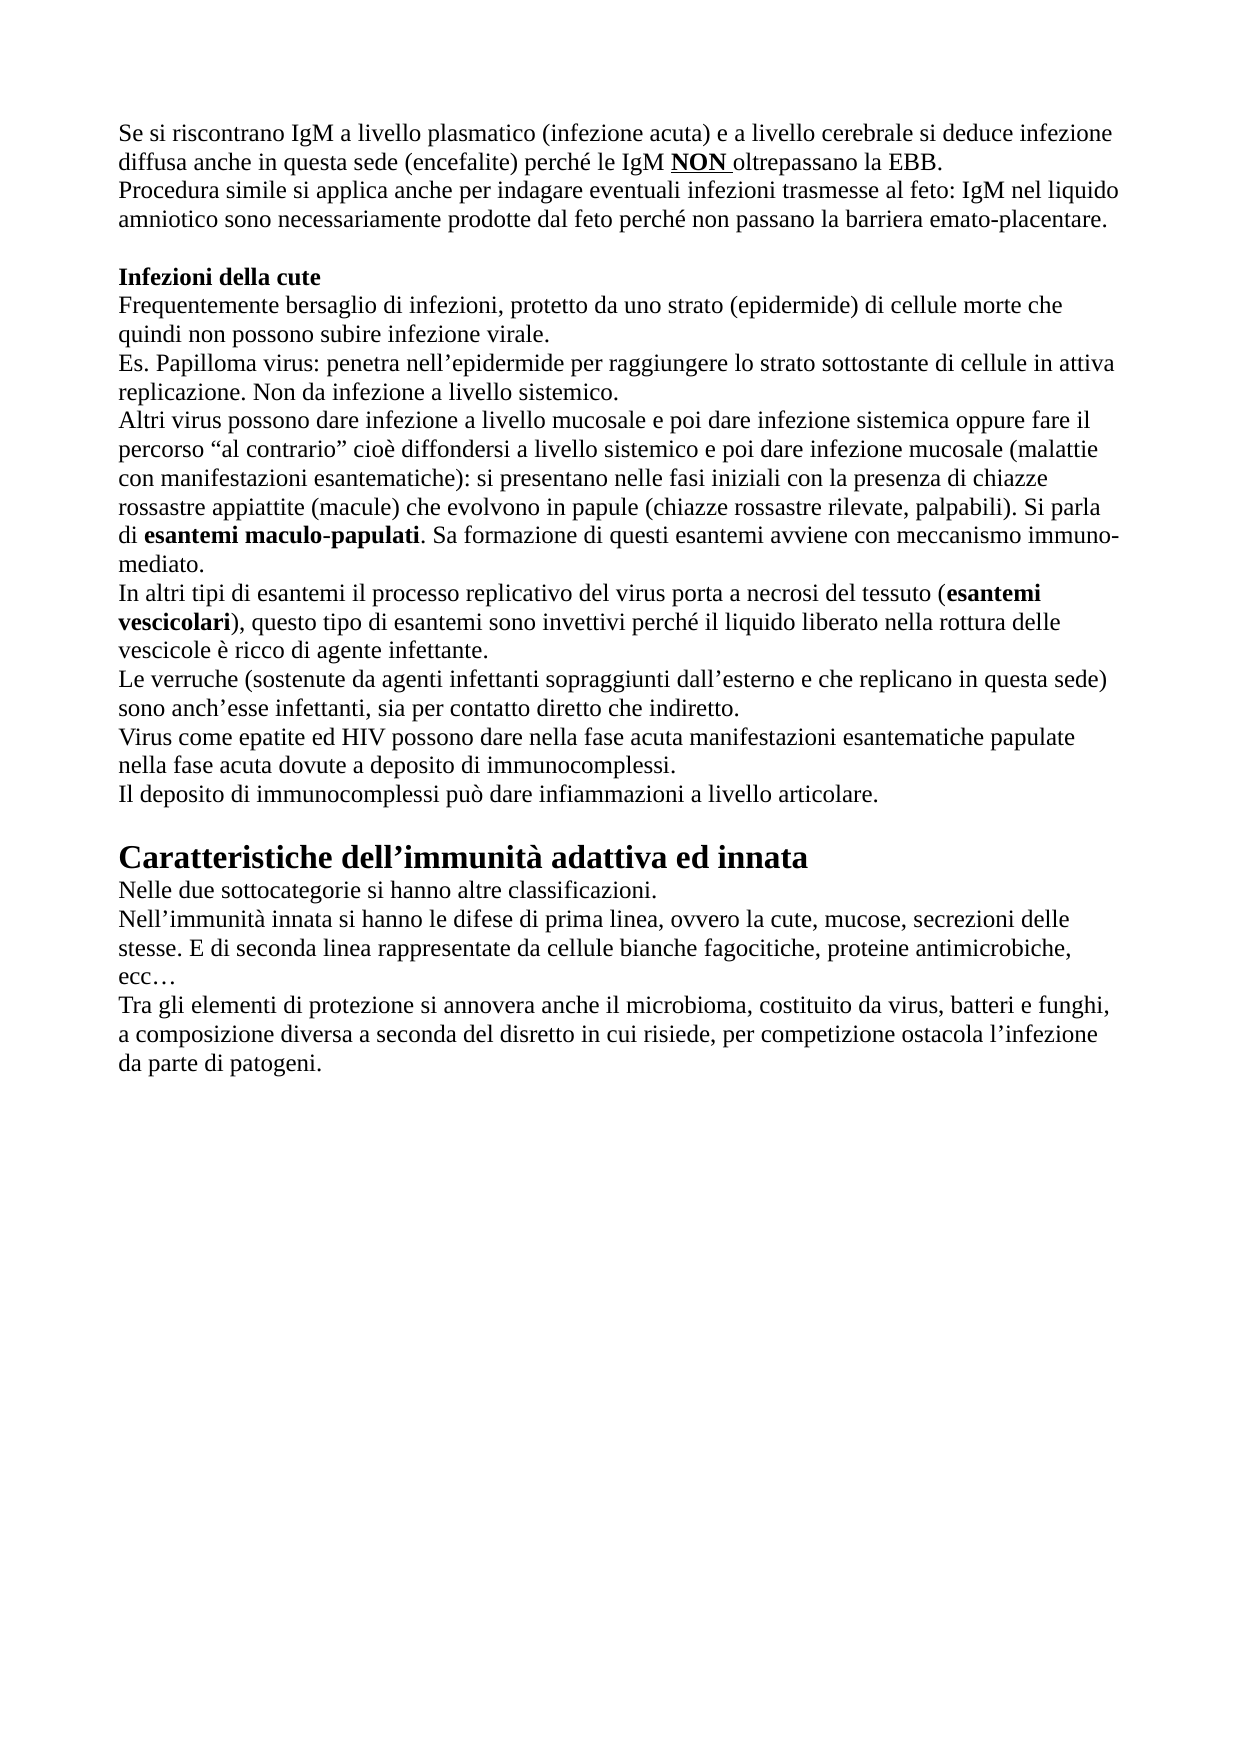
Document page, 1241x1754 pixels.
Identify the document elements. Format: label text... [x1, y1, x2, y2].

text Procedura simile si applica anche per indagare eventuali infezioni trasmesse al feto: IgM nel liquido amniotico sono necessariamente prodotte dal feto perché non passano la barriera emato-placentare. [118, 176, 1122, 233]
text In altri tipi di esantemi il processo replicativo del virus porta a necrosi del tessuto (esantemi vescicolari), questo tipo di esantemi sono invettivi perché il liquido liberato nella rottura delle vescicole è ricco di agente infettante. [118, 578, 1122, 664]
text Nelle due sottocategorie si hanno altre classificazioni. [118, 875, 1122, 904]
text Caratteristiche dell’immunità adattiva ed innata [118, 837, 1122, 875]
text Se si riscontrano IgM a livello plasmatico (infezione acuta) e a livello cerebrale si deduce infezione diffusa anche in questa sede (encefalite) perché le IgM NON oltrepassano la EBB. [118, 118, 1122, 176]
text Frequentemente bersaglio di infezioni, protetto da uno strato (epidermide) di cellule morte che quindi non possono subire infezione virale. [118, 291, 1122, 348]
text Tra gli elementi di protezione si annovera anche il microbioma, costituito da virus, batteri e funghi, a composizione diversa a seconda del disretto in cui risiede, per competizione ostacola l’infezione da parte di patogeni. [118, 990, 1122, 1076]
text Altri virus possono dare infezione a livello mucosale e poi dare infezione sistemica oppure fare il percorso “al contrario” cioè diffondersi a livello sistemico e poi dare infezione mucosale (malattie con manifestazioni esantematiche): si presentano nelle fasi iniziali con la presenza di chiazze rossastre appiattite (macule) che evolvono in papule (chiazze rossastre rilevate, palpabili). Si parla di esantemi maculo-papulati. Sa formazione di questi esantemi avviene con meccanismo immuno-mediato. [118, 406, 1122, 578]
text Virus come epatite ed HIV possono dare nella fase acuta manifestazioni esantematiche papulate nella fase acuta dovute a deposito di immunocomplessi. [118, 722, 1122, 779]
text Es. Papilloma virus: penetra nell’epidermide per raggiungere lo strato sottostante di cellule in attiva replicazione. Non da infezione a livello sistemico. [118, 348, 1122, 406]
text Le verruche (sostenute da agenti infettanti sopraggiunti dall’esterno e che replicano in questa sede) sono anch’esse infettanti, sia per contatto diretto che indiretto. [118, 664, 1122, 722]
text Nell’immunità innata si hanno le difese di prima linea, ovvero la cute, mucose, secrezioni delle stesse. E di seconda linea rappresentate da cellule bianche fagocitiche, proteine antimicrobiche, ecc… [118, 904, 1122, 990]
text Il deposito di immunocomplessi può dare infiammazioni a livello articolare. [118, 779, 1122, 808]
text Infezioni della cute [118, 262, 1122, 291]
